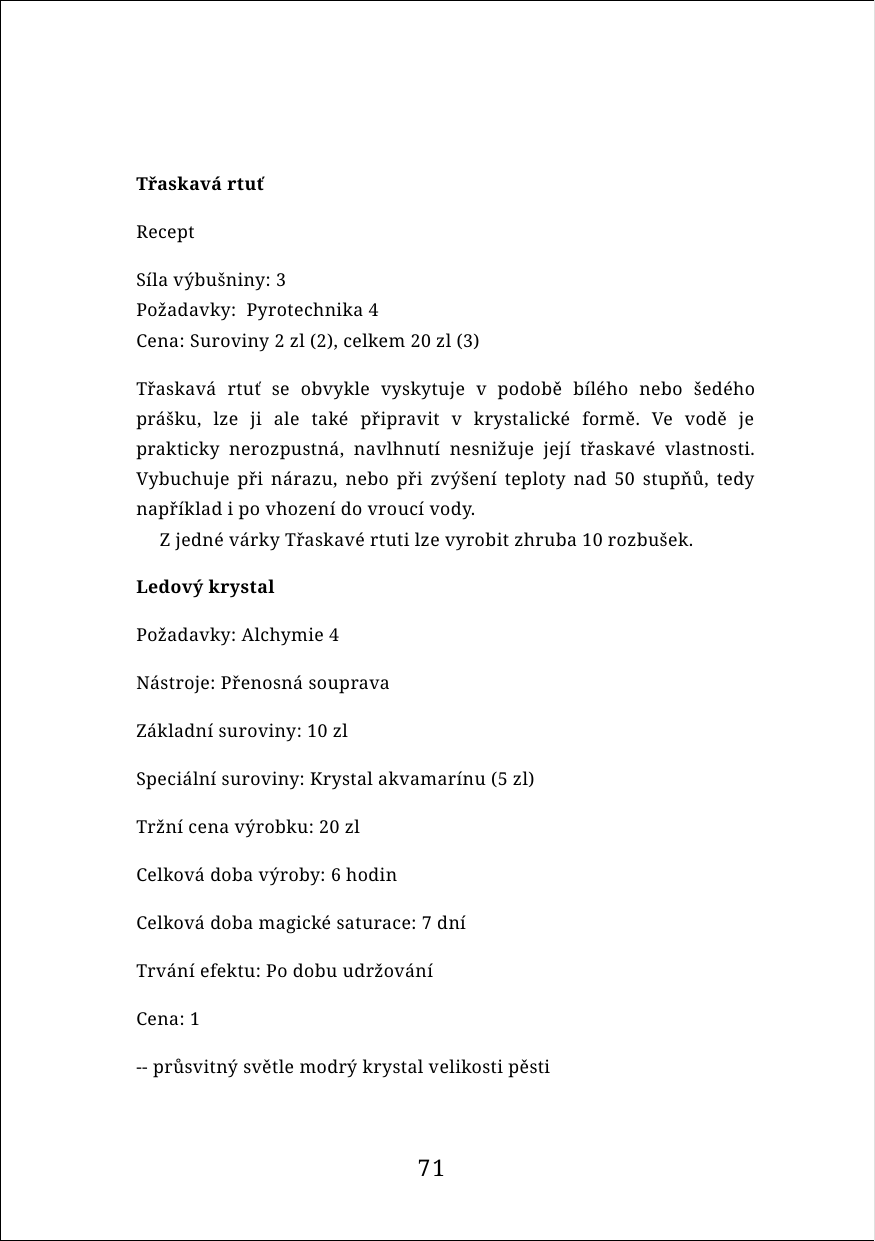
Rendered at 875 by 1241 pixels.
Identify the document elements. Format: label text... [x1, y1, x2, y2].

text Ledový krystal [136, 575, 756, 599]
text -- průsvitný světle modrý krystal velikosti pěsti [136, 1054, 756, 1078]
text Cena: 1 [136, 1006, 756, 1030]
text Nástroje: Přenosná souprava [136, 671, 756, 695]
text Požadavky: Alchymie 4 [136, 623, 756, 647]
text Tržní cena výrobku: 20 zl [136, 814, 756, 839]
text Třaskavá rtuť [136, 172, 756, 196]
text Síla výbušniny: 3 Požadavky: Pyrotechnika 4 Cena: Suroviny 2 zl (2), celkem 20 zl (3) [136, 268, 756, 352]
text Základní suroviny: 10 zl [136, 719, 756, 743]
text Trvání efektu: Po dobu udržování [136, 958, 756, 982]
text Speciální suroviny: Krystal akvamarínu (5 zl) [136, 767, 756, 791]
text Celková doba výroby: 6 hodin [136, 862, 756, 887]
text Celková doba magické saturace: 7 dní [136, 910, 756, 934]
text Recept [136, 220, 756, 244]
text Třaskavá rtuť se obvykle vyskytuje v podobě bílého nebo šedého prášku, lze ji ale také připravit v krystalické formě. Ve vodě je prakticky nerozpustná, navlhnutí nesnižuje její třaskavé vlastnosti. Vybuchuje při nárazu, nebo při zvýšení teploty nad 50 stupňů, tedy například i po vhození do vroucí vody. Z jedné várky Třaskavé rtuti lze vyrobit zhruba 10 rozbušek. [136, 376, 756, 551]
